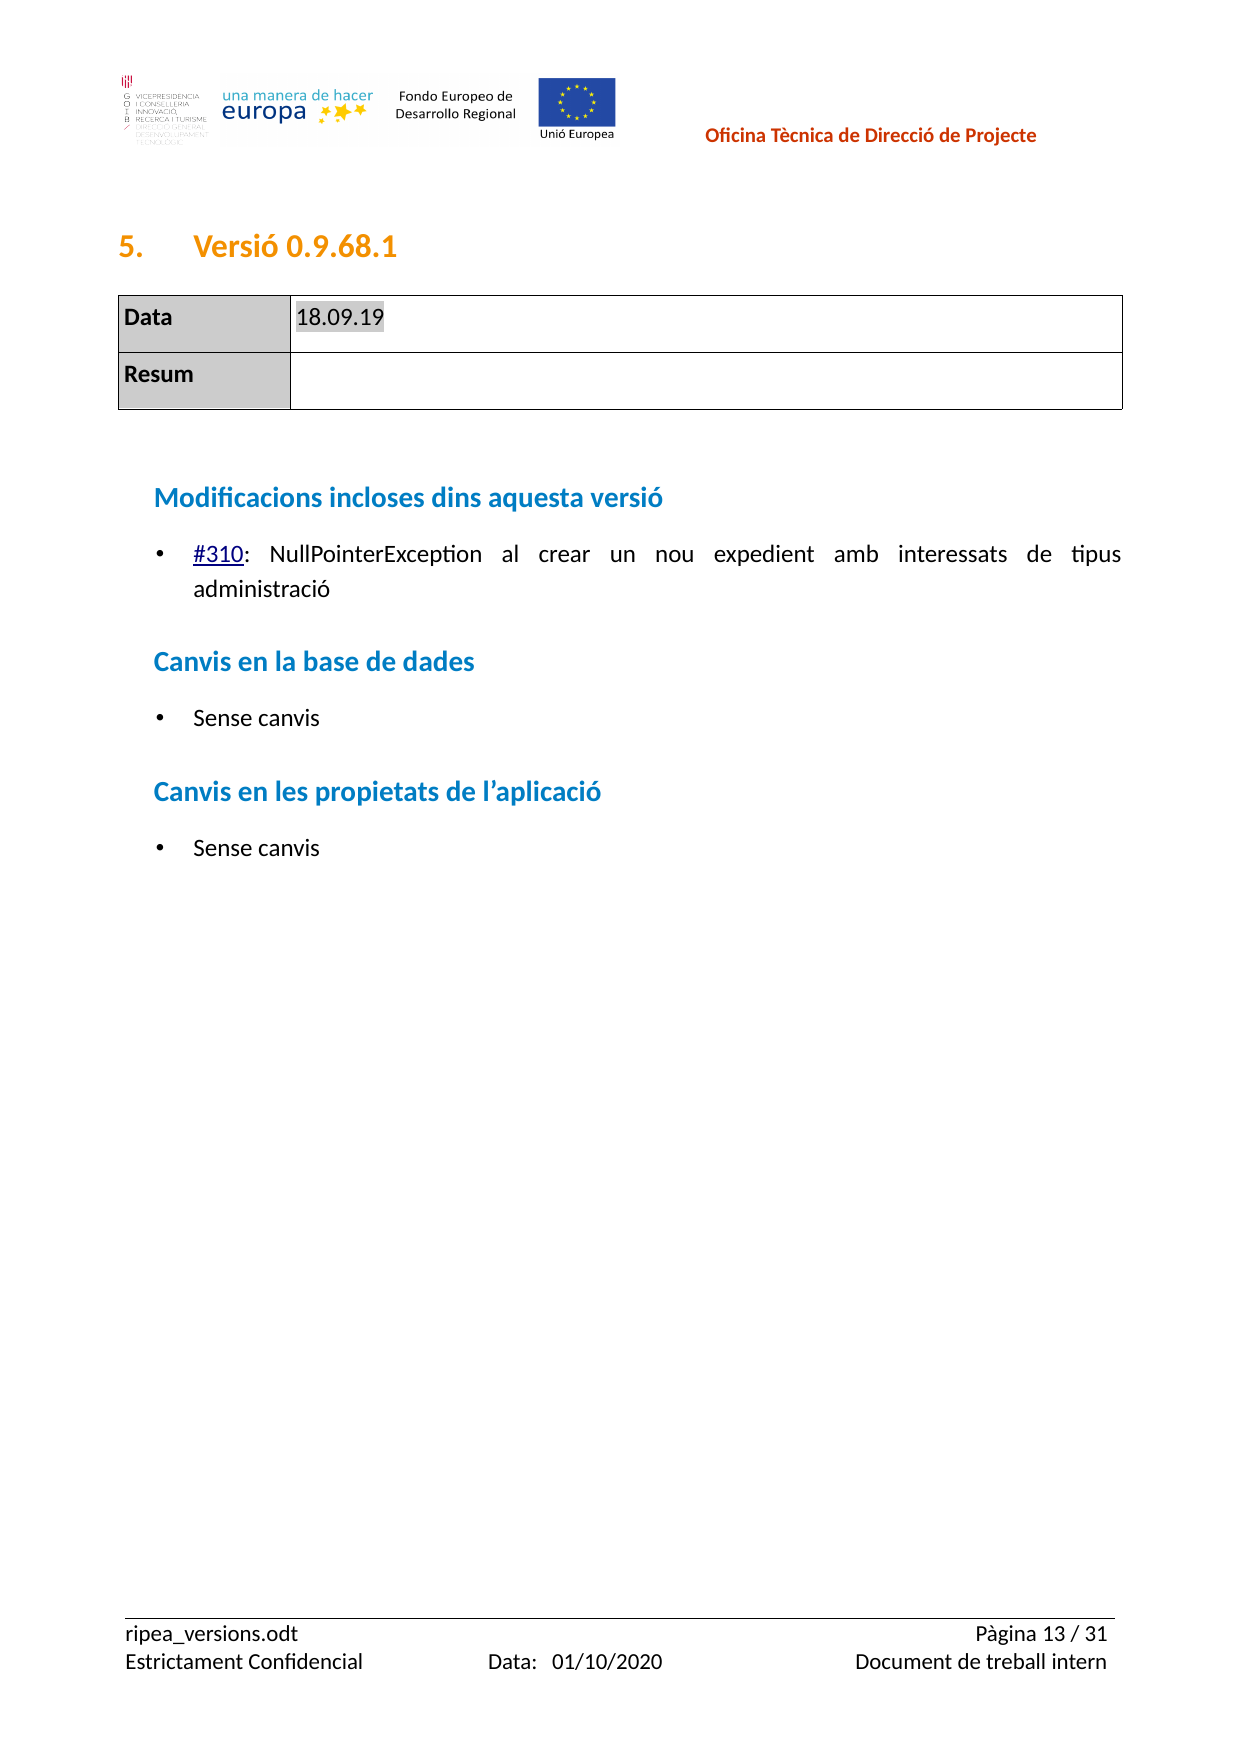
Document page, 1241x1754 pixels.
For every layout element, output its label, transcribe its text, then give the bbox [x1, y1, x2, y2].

list Sense canvis [156, 703, 1122, 733]
table_header Data [119, 296, 290, 352]
picture [219, 73, 621, 147]
table_cell Resum [119, 353, 290, 408]
subtitle Canvis en la base de dades [153, 643, 1122, 679]
subtitle Modificacions incloses dins aquesta versió [153, 479, 1122, 514]
list Sense canvis [156, 832, 1122, 863]
subtitle Canvis en les propietats de l’aplicació [153, 773, 1122, 808]
table_cell [291, 353, 1122, 408]
table_header 18.09.19 [291, 296, 1122, 352]
picture [118, 73, 213, 147]
list #310: NullPointerException al crear un nou expedient amb interessats de tipus administració [156, 538, 1122, 604]
subtitle Versió 0.9.68.1 [118, 225, 1122, 266]
